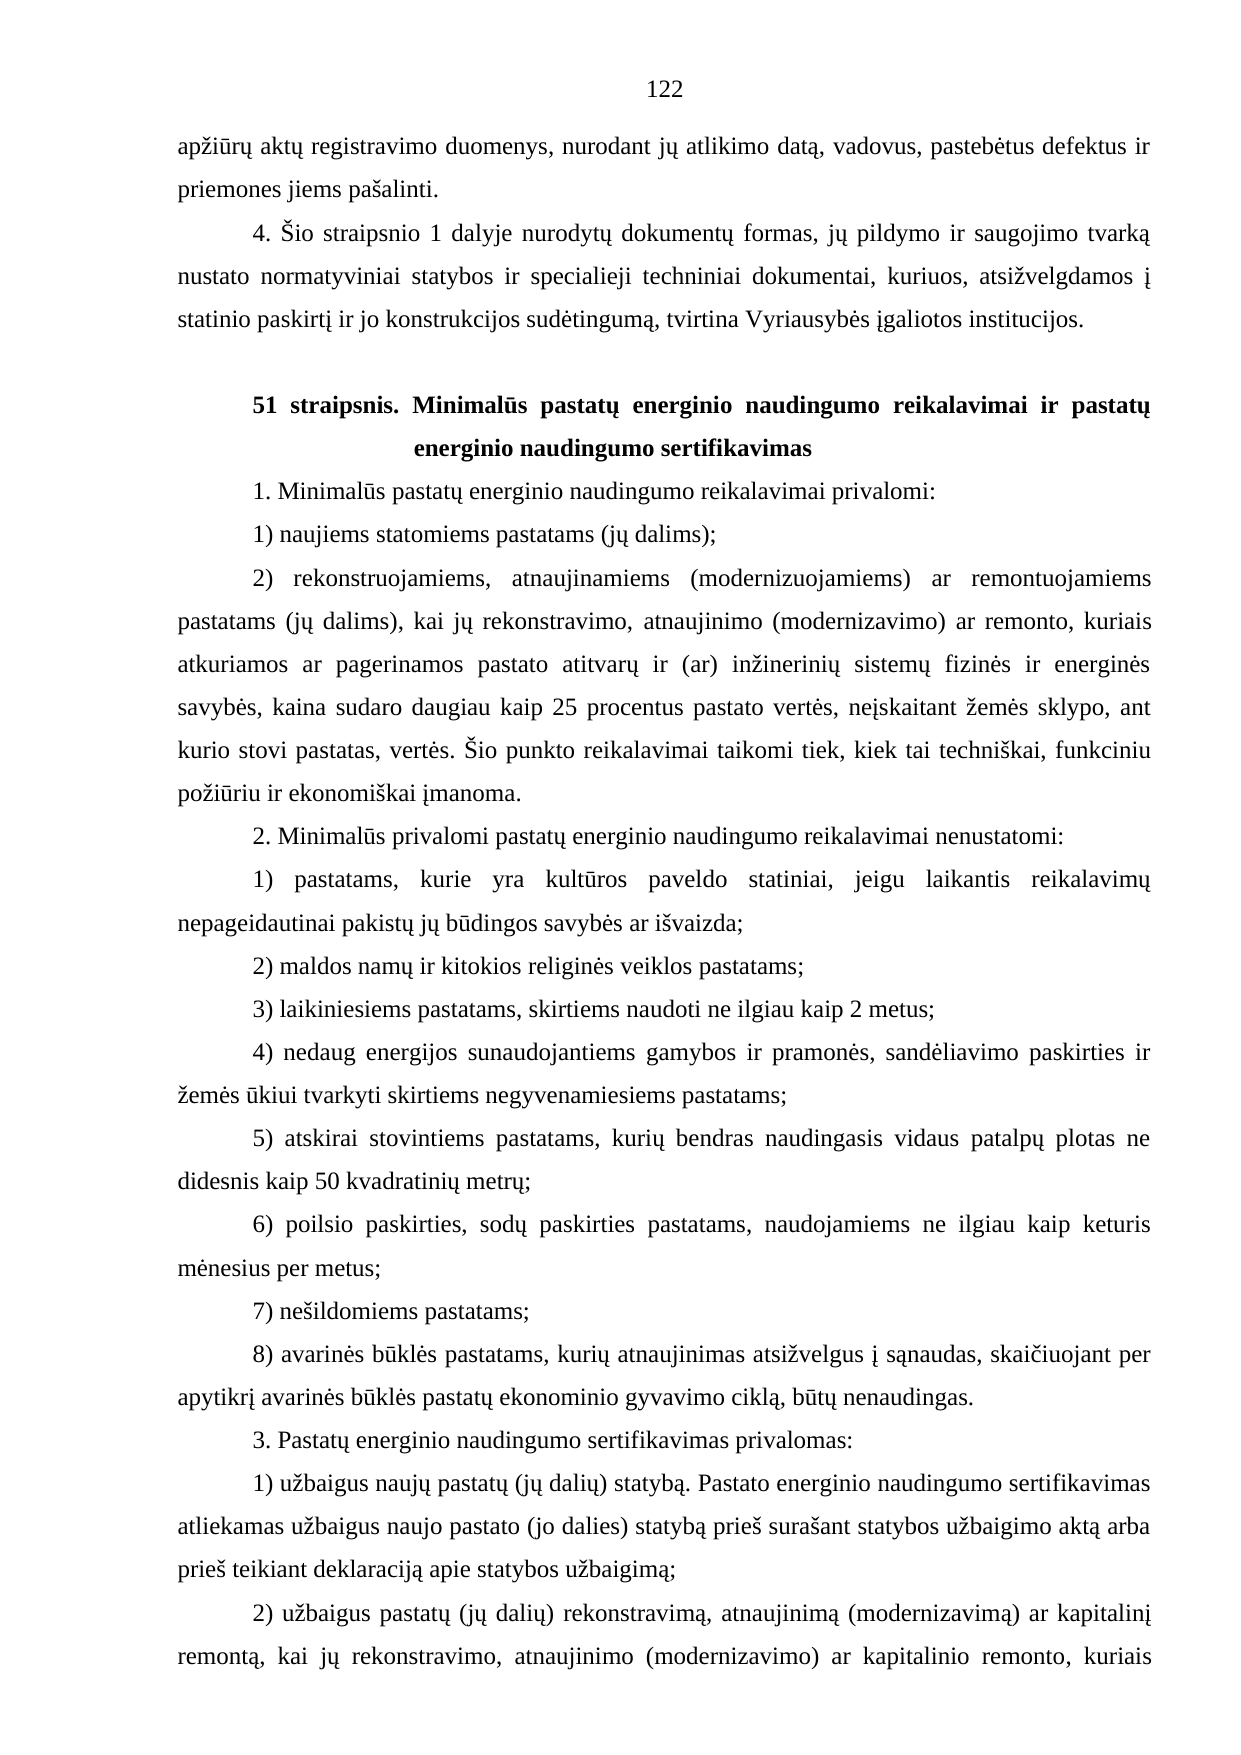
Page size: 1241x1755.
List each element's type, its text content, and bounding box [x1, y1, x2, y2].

text 4) nedaug energijos sunaudojantiems gamybos ir pramonės, sandėliavimo paskirties ir žemės ūkiui tvarkyti skirtiems negyvenamiesiems pastatams; [177, 1037, 1152, 1109]
text 2) rekonstruojamiems, atnaujinamiems (modernizuojamiems) ar remontuojamiems pastatams (jų dalims), kai jų rekonstravimo, atnaujinimo (modernizavimo) ar remonto, kuriais atkuriamos ar pagerinamos pastato atitvarų ir (ar) inžinerinių sistemų fizinės ir energinės savybės, kaina sudaro daugiau kaip 25 procentus pastato vertės, neįskaitant žemės sklypo, ant kurio stovi pastatas, vertės. Šio punkto reikalavimai taikomi tiek, kiek tai techniškai, funkciniu požiūriu ir ekonomiškai įmanoma. [177, 563, 1152, 807]
text 5) atskirai stovintiems pastatams, kurių bendras naudingasis vidaus patalpų plotas ne didesnis kaip 50 kvadratinių metrų; [177, 1123, 1152, 1195]
text 8) avarinės būklės pastatams, kurių atnaujinimas atsižvelgus į sąnaudas, skaičiuojant per apytikrį avarinės būklės pastatų ekonominio gyvavimo ciklą, būtų nenaudingas. [177, 1339, 1152, 1411]
text 51 straipsnis. Minimalūs pastatų energinio naudingumo reikalavimai ir pastatų energinio naudingumo sertifikavimas [252, 390, 1152, 462]
text 1) pastatams, kurie yra kultūros paveldo statiniai, jeigu laikantis reikalavimų nepageidautinai pakistų jų būdingos savybės ar išvaizda; [177, 864, 1152, 936]
text 3) laikiniesiems pastatams, skirtiems naudoti ne ilgiau kaip 2 metus; [177, 994, 1152, 1023]
text 1. Minimalūs pastatų energinio naudingumo reikalavimai privalomi: [177, 476, 1152, 505]
text 4. Šio straipsnio 1 dalyje nurodytų dokumentų formas, jų pildymo ir saugojimo tvarką nustato normatyviniai statybos ir specialieji techniniai dokumentai, kuriuos, atsižvelgdamos į statinio paskirtį ir jo konstrukcijos sudėtingumą, tvirtina Vyriausybės įgaliotos institucijos. [177, 218, 1152, 333]
text 7) nešildomiems pastatams; [177, 1296, 1152, 1324]
text 3. Pastatų energinio naudingumo sertifikavimas privalomas: [177, 1425, 1152, 1454]
text 6) poilsio paskirties, sodų paskirties pastatams, naudojamiems ne ilgiau kaip keturis mėnesius per metus; [177, 1209, 1152, 1281]
text apžiūrų aktų registravimo duomenys, nurodant jų atlikimo datą, vadovus, pastebėtus defektus ir priemones jiems pašalinti. [177, 131, 1152, 203]
text 1) užbaigus naujų pastatų (jų dalių) statybą. Pastato energinio naudingumo sertifikavimas atliekamas užbaigus naujo pastato (jo dalies) statybą prieš surašant statybos užbaigimo aktą arba prieš teikiant deklaraciją apie statybos užbaigimą; [177, 1468, 1152, 1583]
text 1) naujiems statomiems pastatams (jų dalims); [177, 519, 1152, 548]
text 2) užbaigus pastatų (jų dalių) rekonstravimą, atnaujinimą (modernizavimą) ar kapitalinį remontą, kai jų rekonstravimo, atnaujinimo (modernizavimo) ar kapitalinio remonto, kuriais [177, 1598, 1152, 1669]
text 2) maldos namų ir kitokios religinės veiklos pastatams; [177, 951, 1152, 979]
text 2. Minimalūs privalomi pastatų energinio naudingumo reikalavimai nenustatomi: [177, 821, 1152, 850]
